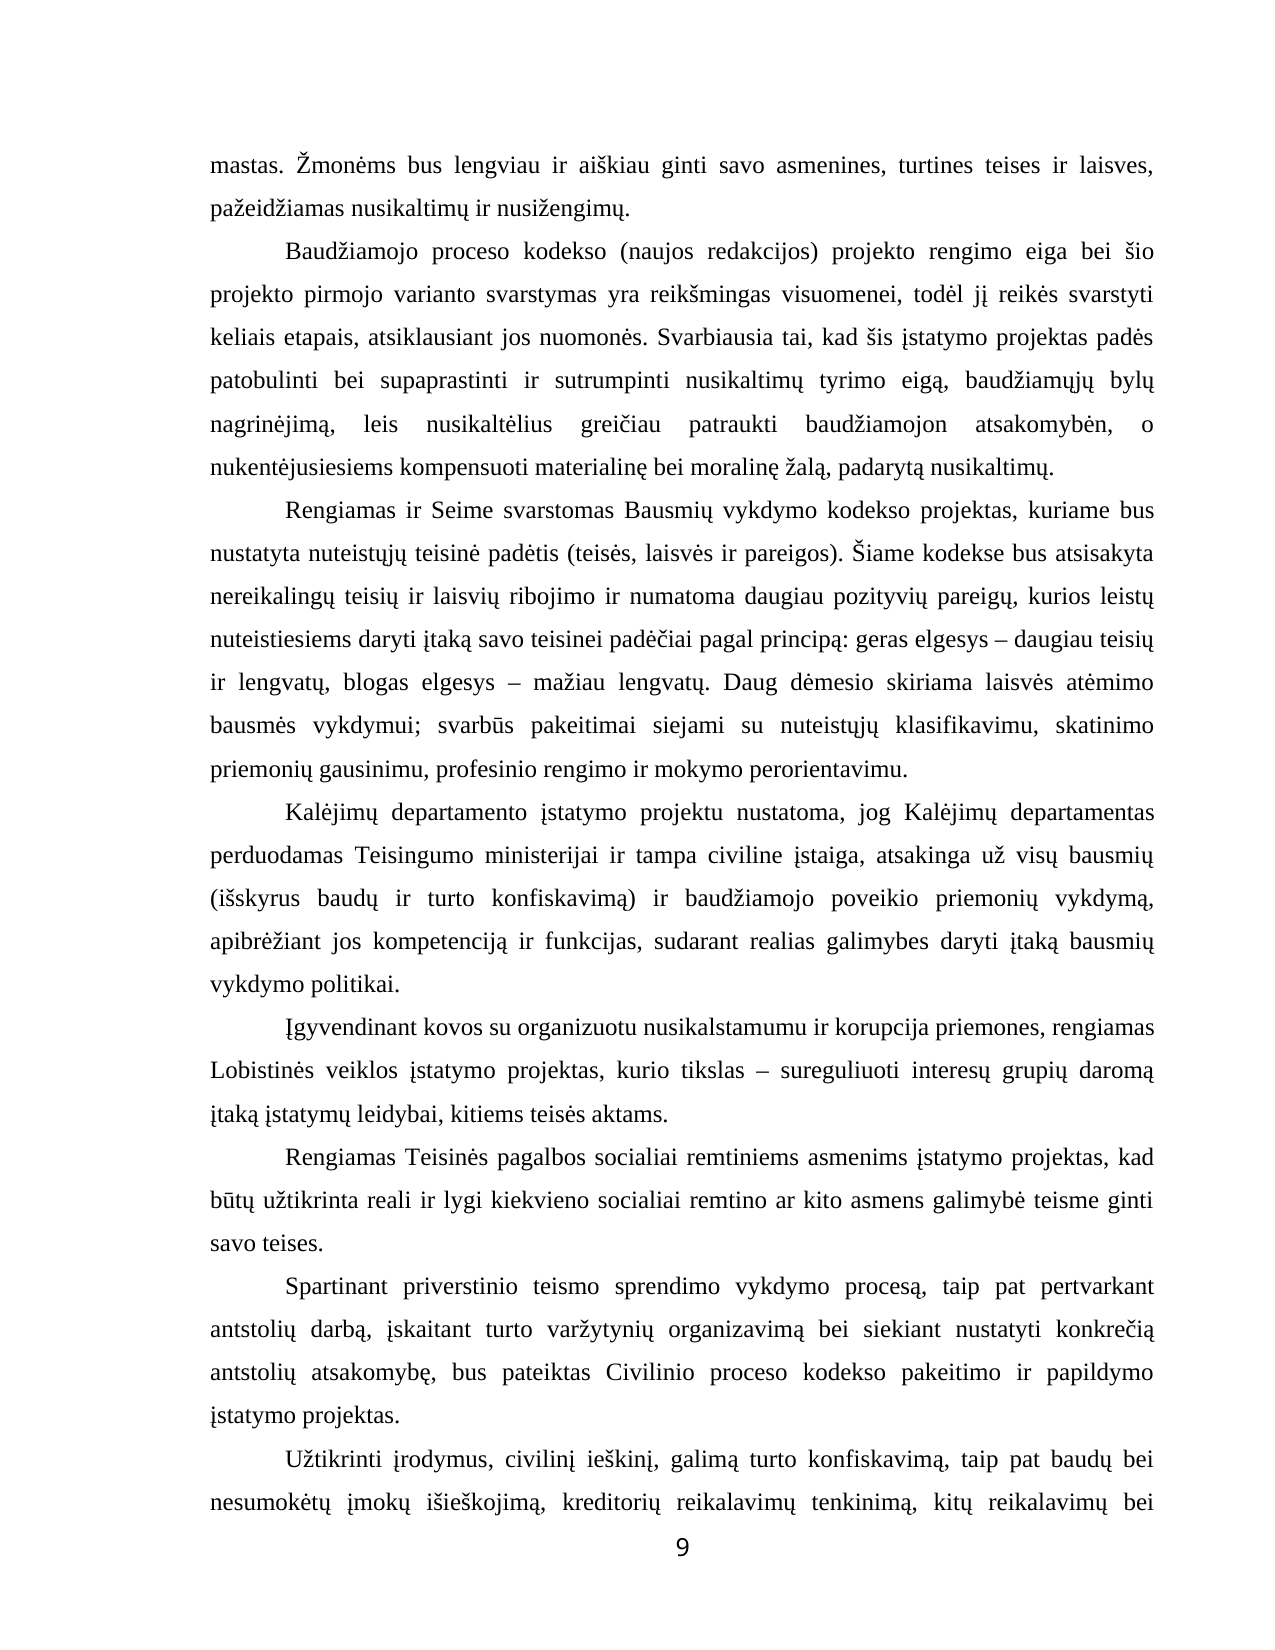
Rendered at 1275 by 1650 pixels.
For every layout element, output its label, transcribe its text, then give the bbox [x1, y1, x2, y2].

text Spartinant priverstinio teismo sprendimo vykdymo procesą, taip pat pertvarkant antstolių darbą, įskaitant turto varžytynių organizavimą bei siekiant nustatyti konkrečią antstolių atsakomybę, bus pateiktas Civilinio proceso kodekso pakeitimo ir papildymo įstatymo projektas. [210, 1271, 1155, 1429]
text Rengiamas ir Seime svarstomas Bausmių vykdymo kodekso projektas, kuriame bus nustatyta nuteistųjų teisinė padėtis (teisės, laisvės ir pareigos). Šiame kodekse bus atsisakyta nereikalingų teisių ir laisvių ribojimo ir numatoma daugiau pozityvių pareigų, kurios leistų nuteistiesiems daryti įtaką savo teisinei padėčiai pagal principą: geras elgesys – daugiau teisių ir lengvatų, blogas elgesys – mažiau lengvatų. Daug dėmesio skiriama laisvės atėmimo bausmės vykdymui; svarbūs pakeitimai siejami su nuteistųjų klasifikavimu, skatinimo priemonių gausinimu, profesinio rengimo ir mokymo perorientavimu. [210, 495, 1155, 782]
text Kalėjimų departamento įstatymo projektu nustatoma, jog Kalėjimų departamentas perduodamas Teisingumo ministerijai ir tampa civiline įstaiga, atsakinga už visų bausmių (išskyrus baudų ir turto konfiskavimą) ir baudžiamojo poveikio priemonių vykdymą, apibrėžiant jos kompetenciją ir funkcijas, sudarant realias galimybes daryti įtaką bausmių vykdymo politikai. [210, 797, 1155, 998]
text Užtikrinti įrodymus, civilinį ieškinį, galimą turto konfiskavimą, taip pat baudų bei nesumokėtų įmokų išieškojimą, kreditorių reikalavimų tenkinimą, kitų reikalavimų bei [210, 1444, 1155, 1516]
text mastas. Žmonėms bus lengviau ir aiškiau ginti savo asmenines, turtines teises ir laisves, pažeidžiamas nusikaltimų ir nusižengimų. [210, 150, 1155, 222]
text Įgyvendinant kovos su organizuotu nusikalstamumu ir korupcija priemones, rengiamas Lobistinės veiklos įstatymo projektas, kurio tikslas – sureguliuoti interesų grupių daromą įtaką įstatymų leidybai, kitiems teisės aktams. [210, 1012, 1155, 1127]
text Baudžiamojo proceso kodekso (naujos redakcijos) projekto rengimo eiga bei šio projekto pirmojo varianto svarstymas yra reikšmingas visuomenei, todėl jį reikės svarstyti keliais etapais, atsiklausiant jos nuomonės. Svarbiausia tai, kad šis įstatymo projektas padės patobulinti bei supaprastinti ir sutrumpinti nusikaltimų tyrimo eigą, baudžiamųjų bylų nagrinėjimą, leis nusikaltėlius greičiau patraukti baudžiamojon atsakomybėn, o nukentėjusiesiems kompensuoti materialinę bei moralinę žalą, padarytą nusikaltimų. [210, 236, 1155, 481]
text Rengiamas Teisinės pagalbos socialiai remtiniems asmenims įstatymo projektas, kad būtų užtikrinta reali ir lygi kiekvieno socialiai remtino ar kito asmens galimybė teisme ginti savo teises. [210, 1142, 1155, 1257]
